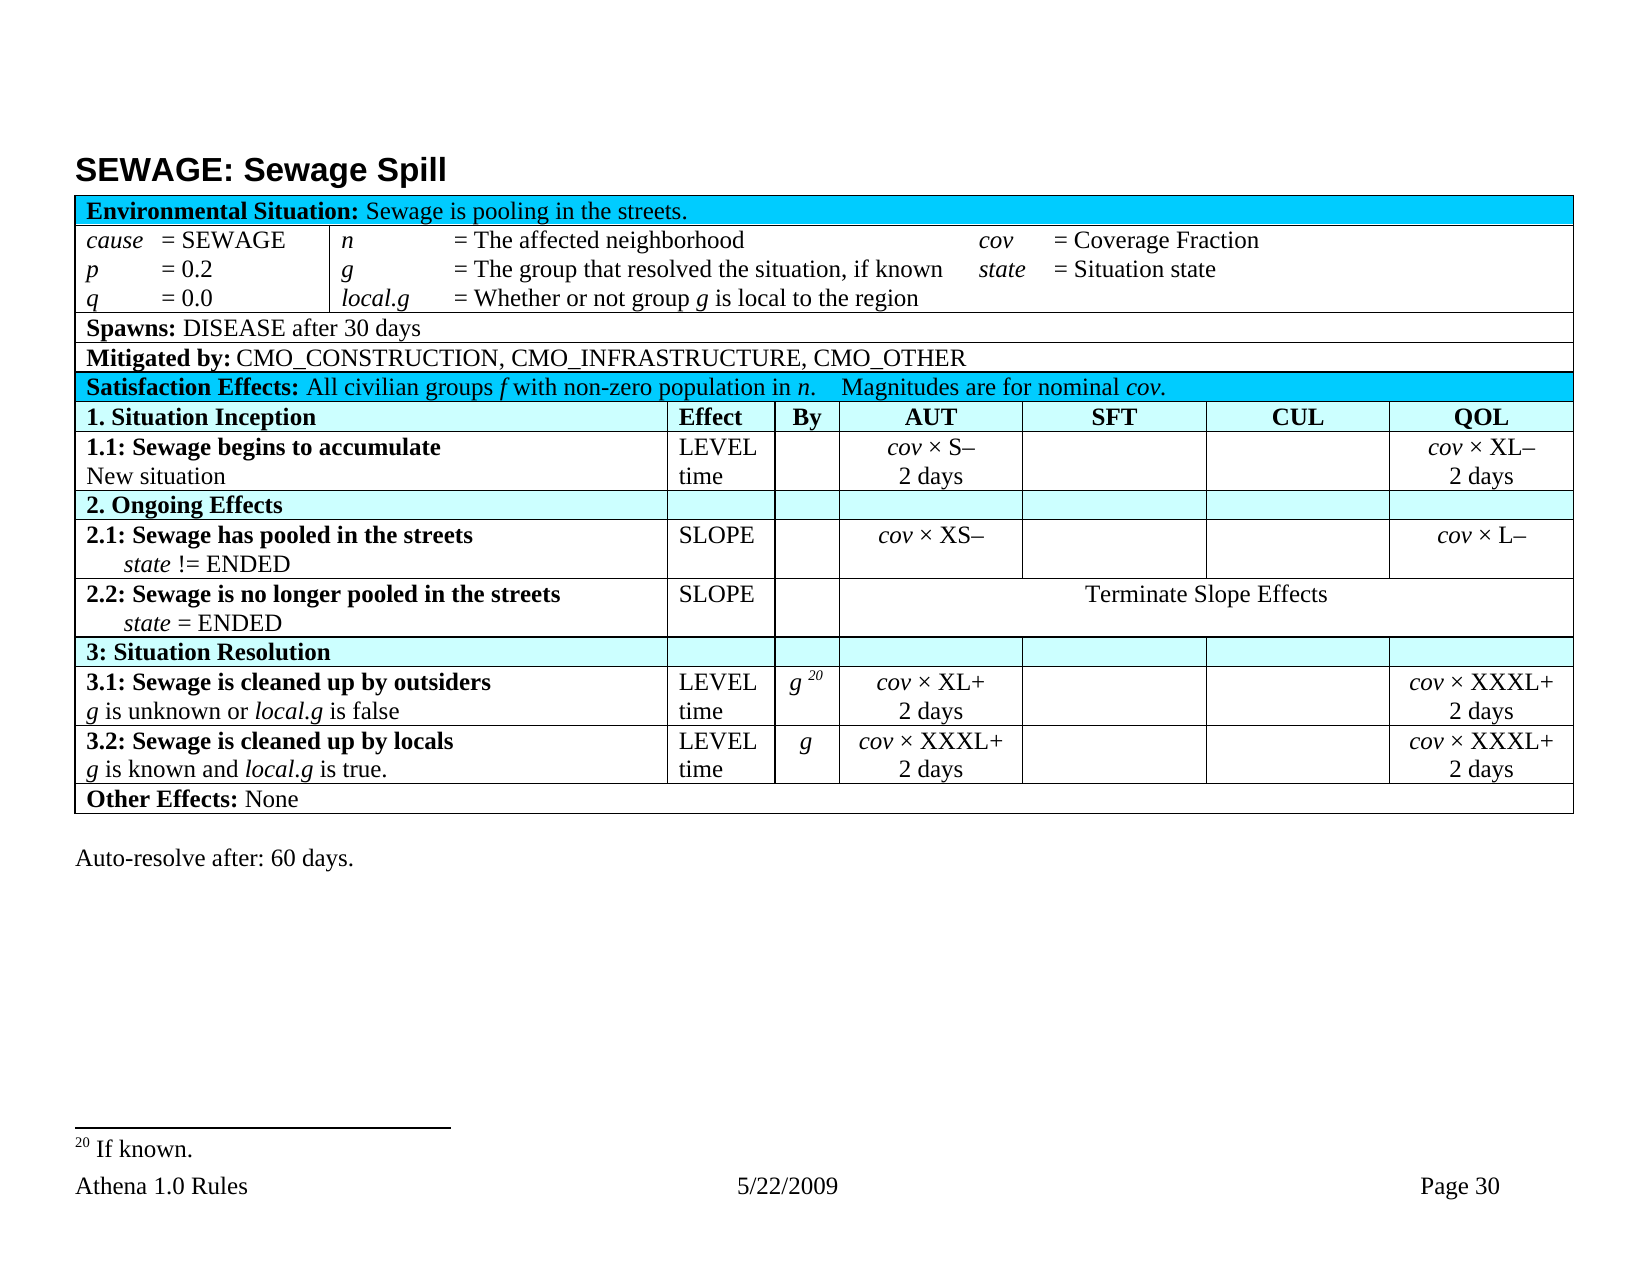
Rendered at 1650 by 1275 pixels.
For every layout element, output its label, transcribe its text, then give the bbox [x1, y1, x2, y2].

table_cell CUL [1207, 402, 1389, 431]
table_cell [1023, 638, 1206, 666]
table_cell By [776, 402, 839, 431]
table_cell SLOPE [668, 579, 774, 636]
text SEWAGE: Sewage Spill [75, 150, 1575, 188]
table_cell [668, 638, 774, 666]
table_cell [1207, 667, 1389, 725]
table_cell SFT [1023, 402, 1206, 431]
table_cell [1207, 520, 1389, 578]
table_cell cov × S– 2 days [840, 432, 1022, 489]
table_cell cov × XXXL+ 2 days [1390, 726, 1573, 783]
table_cell [1390, 638, 1573, 666]
table_cell cov × XXXL+ 2 days [840, 726, 1022, 783]
table_cell AUT [840, 402, 1022, 431]
table_cell [668, 491, 774, 519]
table_cell cov × L– [1390, 520, 1573, 578]
table_cell Mitigated by: CMO_CONSTRUCTION, CMO_INFRASTRUCTURE, CMO_OTHER [76, 343, 1573, 371]
table_cell 2. Ongoing Effects [76, 491, 667, 519]
table_cell 3: Situation Resolution [76, 638, 667, 666]
table_cell [776, 638, 839, 666]
table_cell [840, 491, 1022, 519]
table_cell cov × XS– [840, 520, 1022, 578]
table_cell 2.2: Sewage is no longer pooled in the streets state = ENDED [76, 579, 667, 636]
table_cell [1023, 667, 1206, 725]
table_cell cov × XL– 2 days [1390, 432, 1573, 489]
table_cell LEVEL time [668, 726, 774, 783]
table_cell g [776, 726, 839, 783]
table_cell [1207, 491, 1389, 519]
table_cell g [776, 667, 839, 725]
text Auto-resolve after: 60 days. [75, 843, 1575, 872]
table_cell 2.1: Sewage has pooled in the streets state != ENDED [76, 520, 667, 578]
table_cell 1. Situation Inception [76, 402, 667, 431]
table_cell [776, 579, 839, 636]
table_cell [1207, 432, 1389, 489]
table_cell LEVEL time [668, 667, 774, 725]
table_cell Satisfaction Effects: All civilian groups f with non-zero population in n. Magnitudes are for nominal cov. [76, 373, 1573, 401]
table_cell cause = SEWAGE p = 0.2 q = 0.0 [76, 226, 329, 312]
table_cell [840, 638, 1022, 666]
table_cell Other Effects: None [76, 784, 1573, 813]
table_cell 3.2: Sewage is cleaned up by locals g is known and local.g is true. [76, 726, 667, 783]
table_cell [1023, 726, 1206, 783]
table_cell cov × XL+ 2 days [840, 667, 1022, 725]
table_cell n = The affected neighborhood cov = Coverage Fraction g = The group that resolved the situation, if known state = Situation state local.g = Whether or not group g is local to the region [330, 226, 1573, 312]
table_cell [1023, 491, 1206, 519]
table_cell QOL [1390, 402, 1573, 431]
table_cell [776, 520, 839, 578]
table_cell LEVEL time [668, 432, 774, 489]
table_cell [1207, 638, 1389, 666]
table_cell Terminate Slope Effects [840, 579, 1573, 636]
table_header Environmental Situation: Sewage is pooling in the streets. [76, 196, 1573, 224]
table_cell [1023, 520, 1206, 578]
table_cell [776, 491, 839, 519]
table_cell cov × XXXL+ 2 days [1390, 667, 1573, 725]
table_cell [1207, 726, 1389, 783]
table_cell Effect [668, 402, 774, 431]
table_cell [1390, 491, 1573, 519]
table_cell [776, 432, 839, 489]
table_cell [1023, 432, 1206, 489]
table_cell SLOPE [668, 520, 774, 578]
table_cell 1.1: Sewage begins to accumulate New situation [76, 432, 667, 489]
table_cell 3.1: Sewage is cleaned up by outsiders g is unknown or local.g is false [76, 667, 667, 725]
table_cell Spawns: DISEASE after 30 days [76, 313, 1573, 342]
